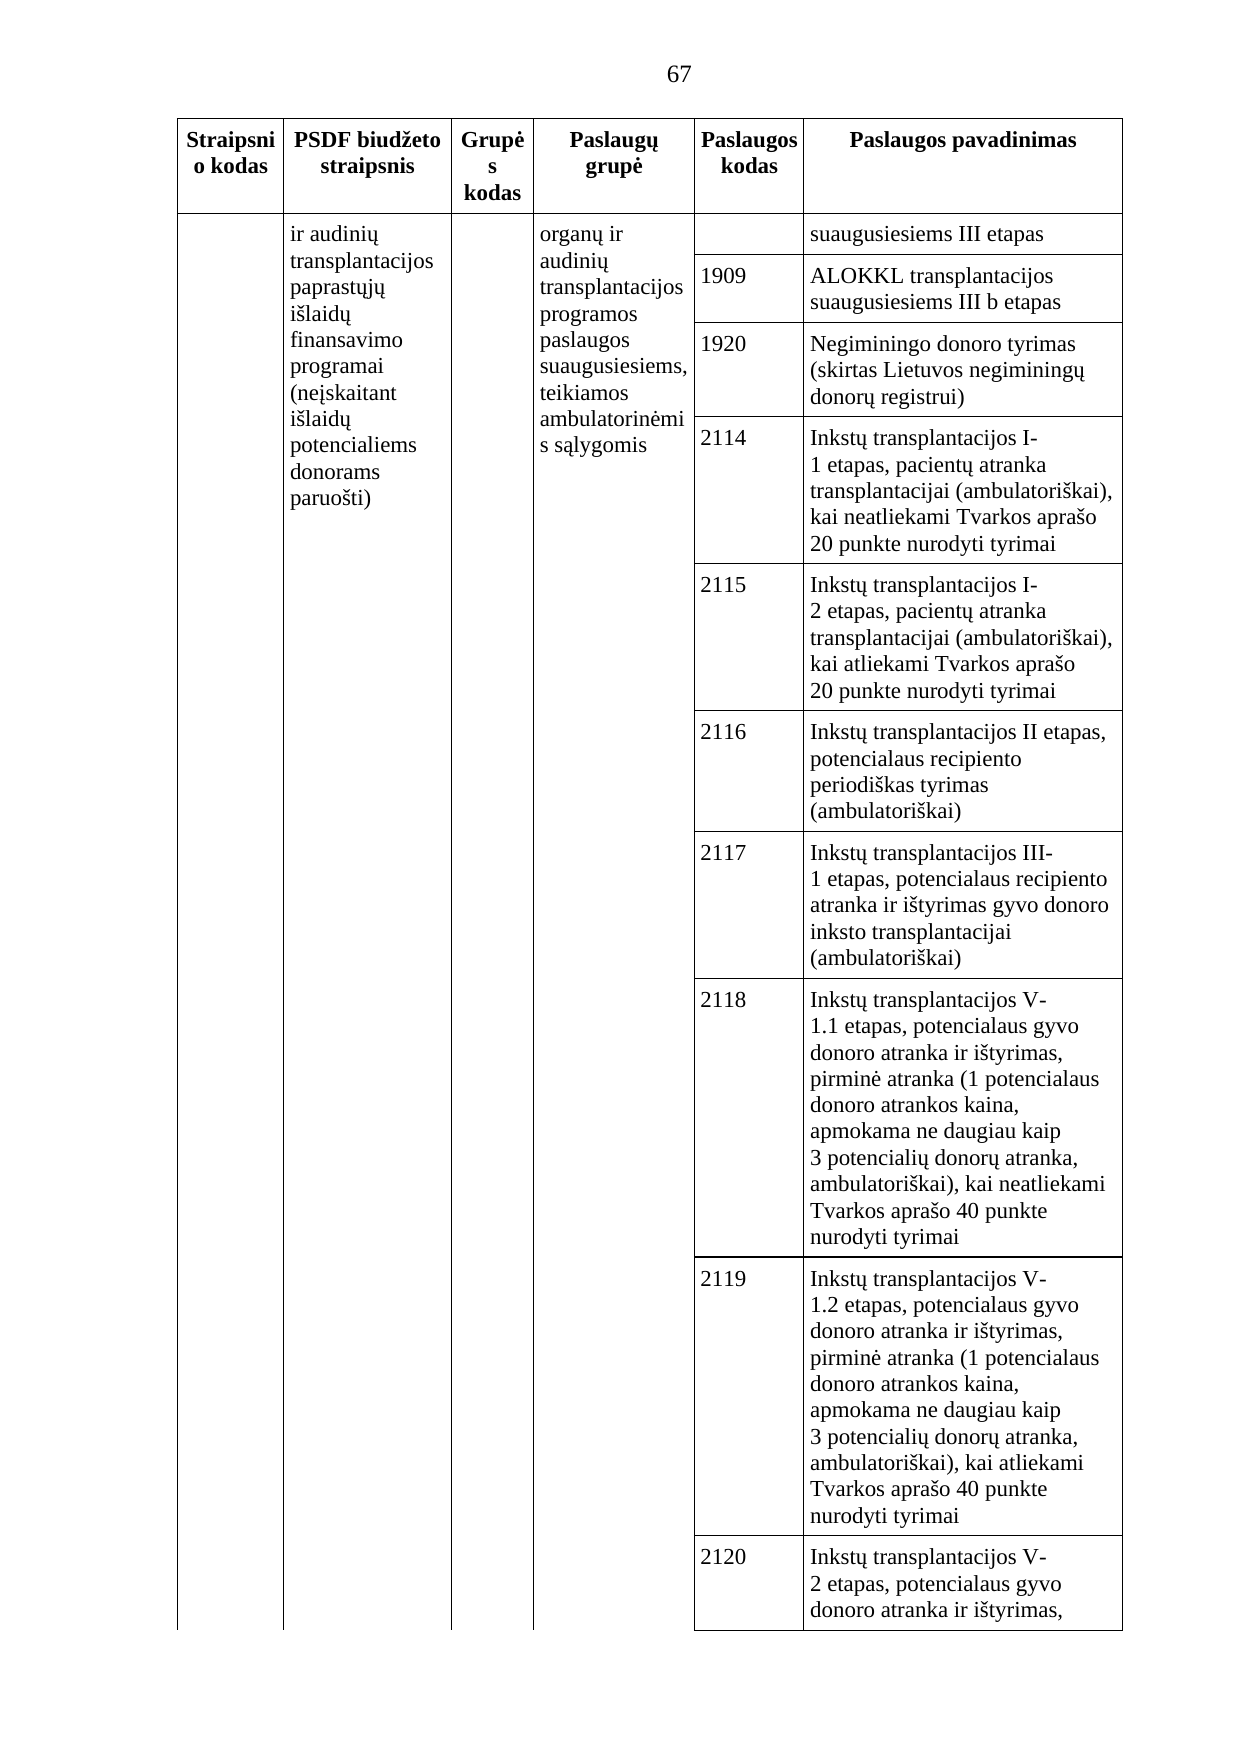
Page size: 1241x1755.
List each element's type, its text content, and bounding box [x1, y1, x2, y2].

table_cell ALOKKL transplantacijos suaugusiesiems III b etapas [804, 255, 1122, 322]
table_cell [178, 416, 283, 563]
table_cell [452, 710, 533, 831]
table_cell Inkstų transplantacijos I-1 etapas, pacientų atranka transplantacijai (ambulatoriškai), kai neatliekami Tvarkos aprašo 20 punkte nurodyti tyrimai [804, 417, 1122, 563]
table_cell 1920 [695, 323, 803, 416]
table_cell [534, 1535, 694, 1629]
table_cell [452, 978, 533, 1256]
table_header Grupės kodas [452, 119, 533, 212]
table_cell ir audinių transplantacijos paprastųjų išlaidų finansavimo programai (neįskaitant išlaidų potencialiems donorams paruošti) [284, 214, 451, 563]
table_cell 2115 [695, 564, 803, 710]
table_header Paslaugos pavadinimas [804, 119, 1122, 212]
table_cell [284, 831, 451, 978]
table_cell [534, 978, 694, 1256]
table_cell Inkstų transplantacijos V-1.2 etapas, potencialaus gyvo donoro atranka ir ištyrimas, pirminė atranka (1 potencialaus donoro atrankos kaina, apmokama ne daugiau kaip 3 potencialių donorų atranka, ambulatoriškai), kai atliekami Tvarkos aprašo 40 punkte nurodyti tyrimai [804, 1258, 1122, 1535]
table_cell [452, 1535, 533, 1629]
table_cell [534, 831, 694, 978]
table_cell Inkstų transplantacijos V-2 etapas, potencialaus gyvo donoro atranka ir ištyrimas, [804, 1536, 1122, 1629]
table_cell 2114 [695, 417, 803, 563]
table_cell [284, 1535, 451, 1629]
table_cell [284, 710, 451, 831]
table_cell [178, 563, 283, 710]
table_cell [452, 322, 533, 416]
table_cell [178, 710, 283, 831]
table_cell [452, 1256, 533, 1535]
table_cell [284, 563, 451, 710]
table_cell 2120 [695, 1536, 803, 1629]
table_cell [178, 254, 283, 322]
table_cell 1909 [695, 255, 803, 322]
table_cell 2116 [695, 711, 803, 831]
table_cell [534, 563, 694, 710]
table_cell 2119 [695, 1258, 803, 1535]
table_cell [695, 214, 803, 254]
table_cell [452, 831, 533, 978]
table_cell organų ir audinių transplantacijos programos paslaugos suaugusiesiems, teikiamos ambulatorinėmis sąlygomis [534, 214, 694, 563]
table_cell Inkstų transplantacijos II etapas, potencialaus recipiento periodiškas tyrimas (ambulatoriškai) [804, 711, 1122, 831]
table_cell [284, 1256, 451, 1535]
table_cell suaugusiesiems III etapas [804, 214, 1122, 254]
table_cell [178, 322, 283, 416]
table_cell [452, 416, 533, 563]
table_cell [178, 978, 283, 1256]
table_cell [178, 1256, 283, 1535]
table_cell [284, 978, 451, 1256]
table_cell Inkstų transplantacijos I-2 etapas, pacientų atranka transplantacijai (ambulatoriškai), kai atliekami Tvarkos aprašo 20 punkte nurodyti tyrimai [804, 564, 1122, 710]
table_header Paslaugų grupė [534, 119, 694, 212]
table_cell [178, 831, 283, 978]
table_cell Inkstų transplantacijos III-1 etapas, potencialaus recipiento atranka ir ištyrimas gyvo donoro inksto transplantacijai (ambulatoriškai) [804, 832, 1122, 978]
table_cell 2118 [695, 979, 803, 1256]
table_cell [452, 254, 533, 322]
table_cell Inkstų transplantacijos V-1.1 etapas, potencialaus gyvo donoro atranka ir ištyrimas, pirminė atranka (1 potencialaus donoro atrankos kaina, apmokama ne daugiau kaip 3 potencialių donorų atranka, ambulatoriškai), kai neatliekami Tvarkos aprašo 40 punkte nurodyti tyrimai [804, 979, 1122, 1256]
table_cell [178, 214, 283, 254]
table_header PSDF biudžeto straipsnis [284, 119, 451, 212]
table_cell [452, 563, 533, 710]
table_header Straipsnio kodas [178, 119, 283, 212]
table_cell [534, 1256, 694, 1535]
table_cell [534, 710, 694, 831]
table_header Paslaugos kodas [695, 119, 803, 212]
table_cell Negiminingo donoro tyrimas (skirtas Lietuvos negiminingų donorų registrui) [804, 323, 1122, 416]
table_cell 2117 [695, 832, 803, 978]
table_cell [178, 1535, 283, 1629]
table_cell [452, 214, 533, 254]
